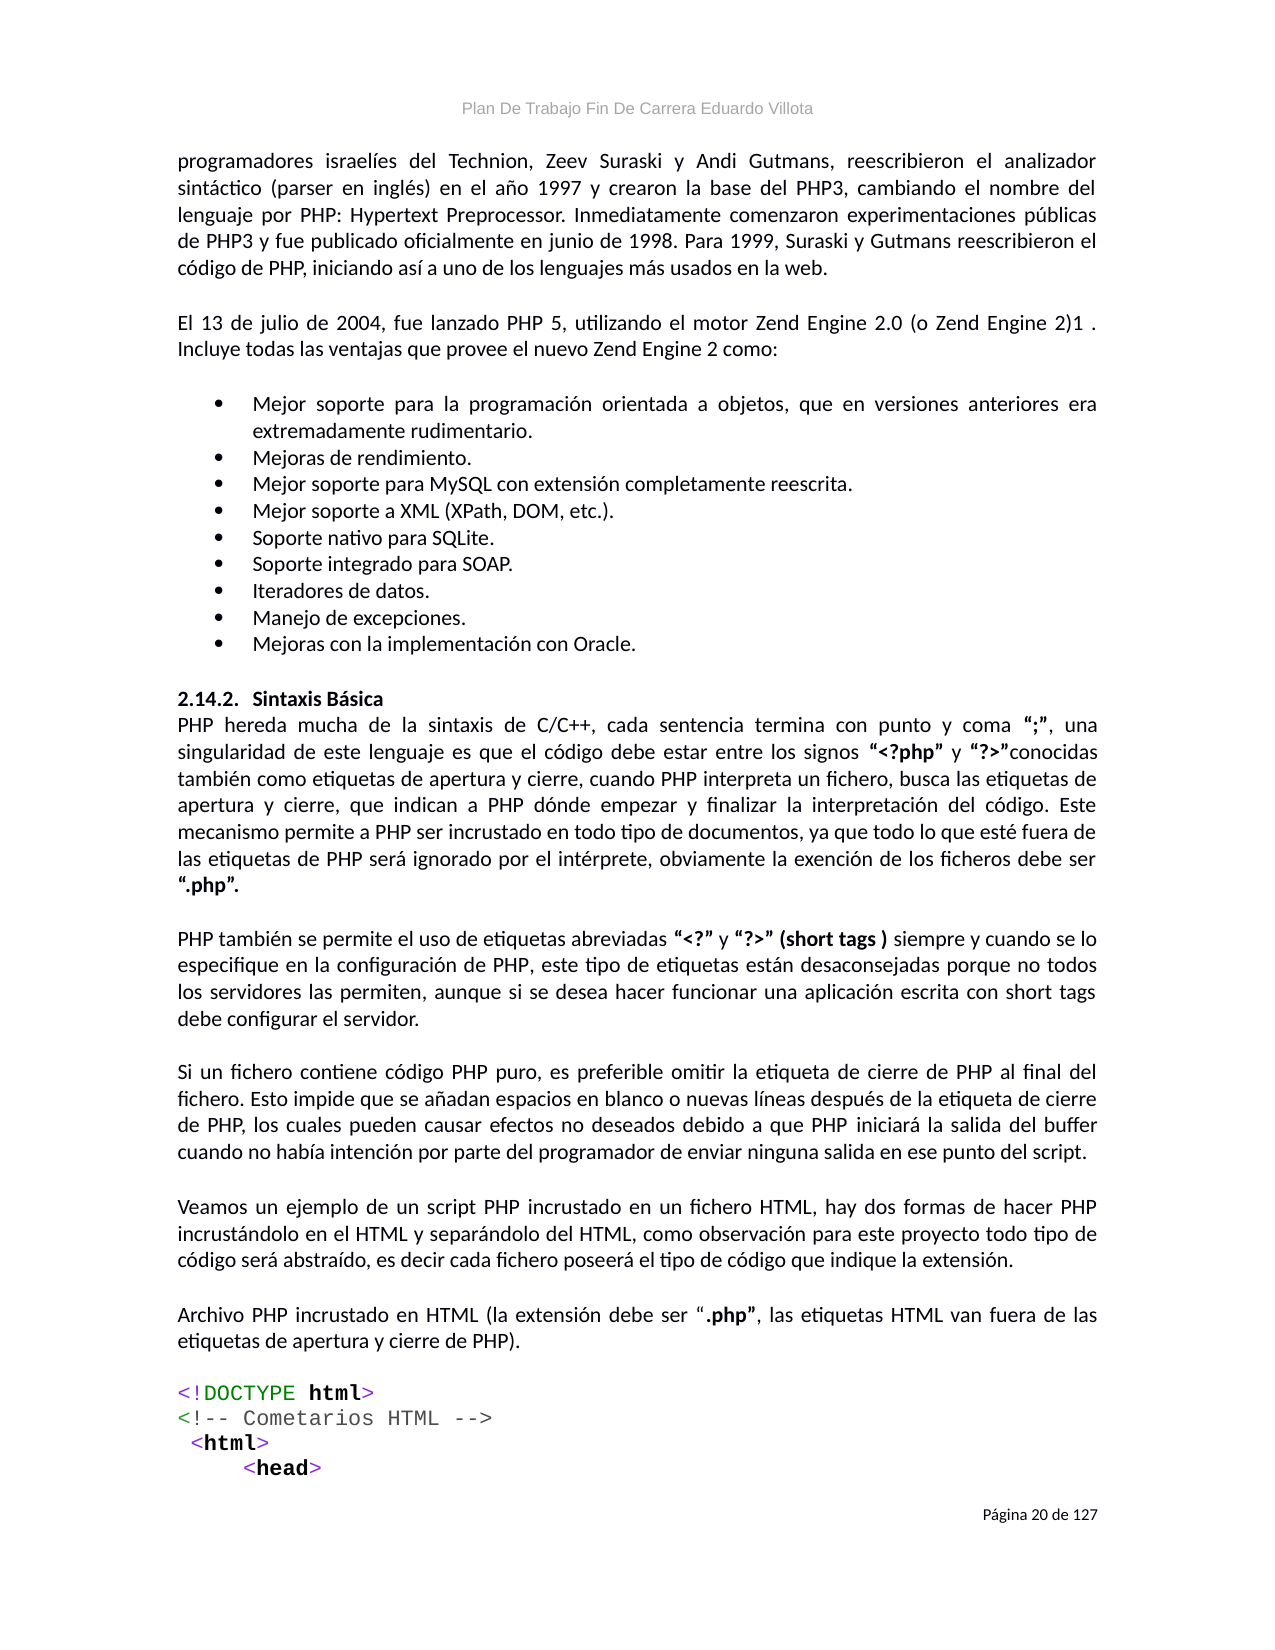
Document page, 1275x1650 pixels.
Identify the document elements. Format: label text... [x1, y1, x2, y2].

text PHP hereda mucha de la sintaxis de C/C++, cada sentencia termina con punto y coma “;”, una singularidad de este lenguaje es que el código debe estar entre los signos “<?php” y “?>”conocidas también como etiquetas de apertura y cierre, cuando PHP interpreta un fichero, busca las etiquetas de apertura y cierre, que indican a PHP dónde empezar y finalizar la interpretación del código. Este mecanismo permite a PHP ser incrustado en todo tipo de documentos, ya que todo lo que esté fuera de las etiquetas de PHP será ignorado por el intérprete, obviamente la exención de los ficheros debe ser “.php”. [177, 712, 1098, 898]
list Mejoras con la implementación con Oracle. [215, 630, 1098, 657]
text 2.14.2. Sintaxis Básica [177, 685, 1098, 712]
text <head> [177, 1457, 1098, 1482]
text El 13 de julio de 2004, fue lanzado PHP 5, utilizando el motor Zend Engine 2.0 (o Zend Engine 2)1 . Incluye todas las ventajas que provee el nuevo Zend Engine 2 como: [177, 309, 1098, 362]
text PHP también se permite el uso de etiquetas abreviadas “<?” y “?>” (short tags ) siempre y cuando se lo especifique en la configuración de PHP, este tipo de etiquetas están desaconsejadas porque no todos los servidores las permiten, aunque si se desea hacer funcionar una aplicación escrita con short tags debe configurar el servidor. [177, 925, 1098, 1032]
list Iteradores de datos. [215, 577, 1098, 604]
list Soporte nativo para SQLite. [215, 524, 1098, 550]
list Soporte integrado para SOAP. [215, 550, 1098, 577]
list Mejor soporte a XML (XPath, DOM, etc.). [215, 497, 1098, 524]
text Archivo PHP incrustado en HTML (la extensión debe ser “.php”, las etiquetas HTML van fuera de las etiquetas de apertura y cierre de PHP). [177, 1301, 1098, 1354]
list Mejor soporte para la programación orientada a objetos, que en versiones anteriores era extremadamente rudimentario. [215, 390, 1098, 444]
text Veamos un ejemplo de un script PHP incrustado en un fichero HTML, hay dos formas de hacer PHP incrustándolo en el HTML y separándolo del HTML, como observación para este proyecto todo tipo de código será abstraído, es decir cada fichero poseerá el tipo de código que indique la extensión. [177, 1193, 1098, 1273]
list Manejo de excepciones. [215, 604, 1098, 630]
text <!DOCTYPE html> [177, 1382, 1098, 1407]
text Si un fichero contiene código PHP puro, es preferible omitir la etiqueta de cierre de PHP al final del fichero. Esto impide que se añadan espacios en blanco o nuevas líneas después de la etiqueta de cierre de PHP, los cuales pueden causar efectos no deseados debido a que PHP iniciará la salida del buffer cuando no había intención por parte del programador de enviar ninguna salida en ese punto del script. [177, 1058, 1098, 1165]
text <html> [177, 1432, 1098, 1457]
list Mejor soporte para MySQL con extensión completamente reescrita. [215, 470, 1098, 497]
list Mejoras de rendimiento. [215, 444, 1098, 470]
text programadores israelíes del Technion, Zeev Suraski y Andi Gutmans, reescribieron el analizador sintáctico (parser en inglés) en el año 1997 y crearon la base del PHP3, cambiando el nombre del lenguaje por PHP: Hypertext Preprocessor. Inmediatamente comenzaron experimentaciones públicas de PHP3 y fue publicado oficialmente en junio de 1998. Para 1999, Suraski y Gutmans reescribieron el código de PHP, iniciando así a uno de los lenguajes más usados en la web. [177, 148, 1098, 281]
text <!-- Cometarios HTML --> [177, 1407, 1098, 1432]
